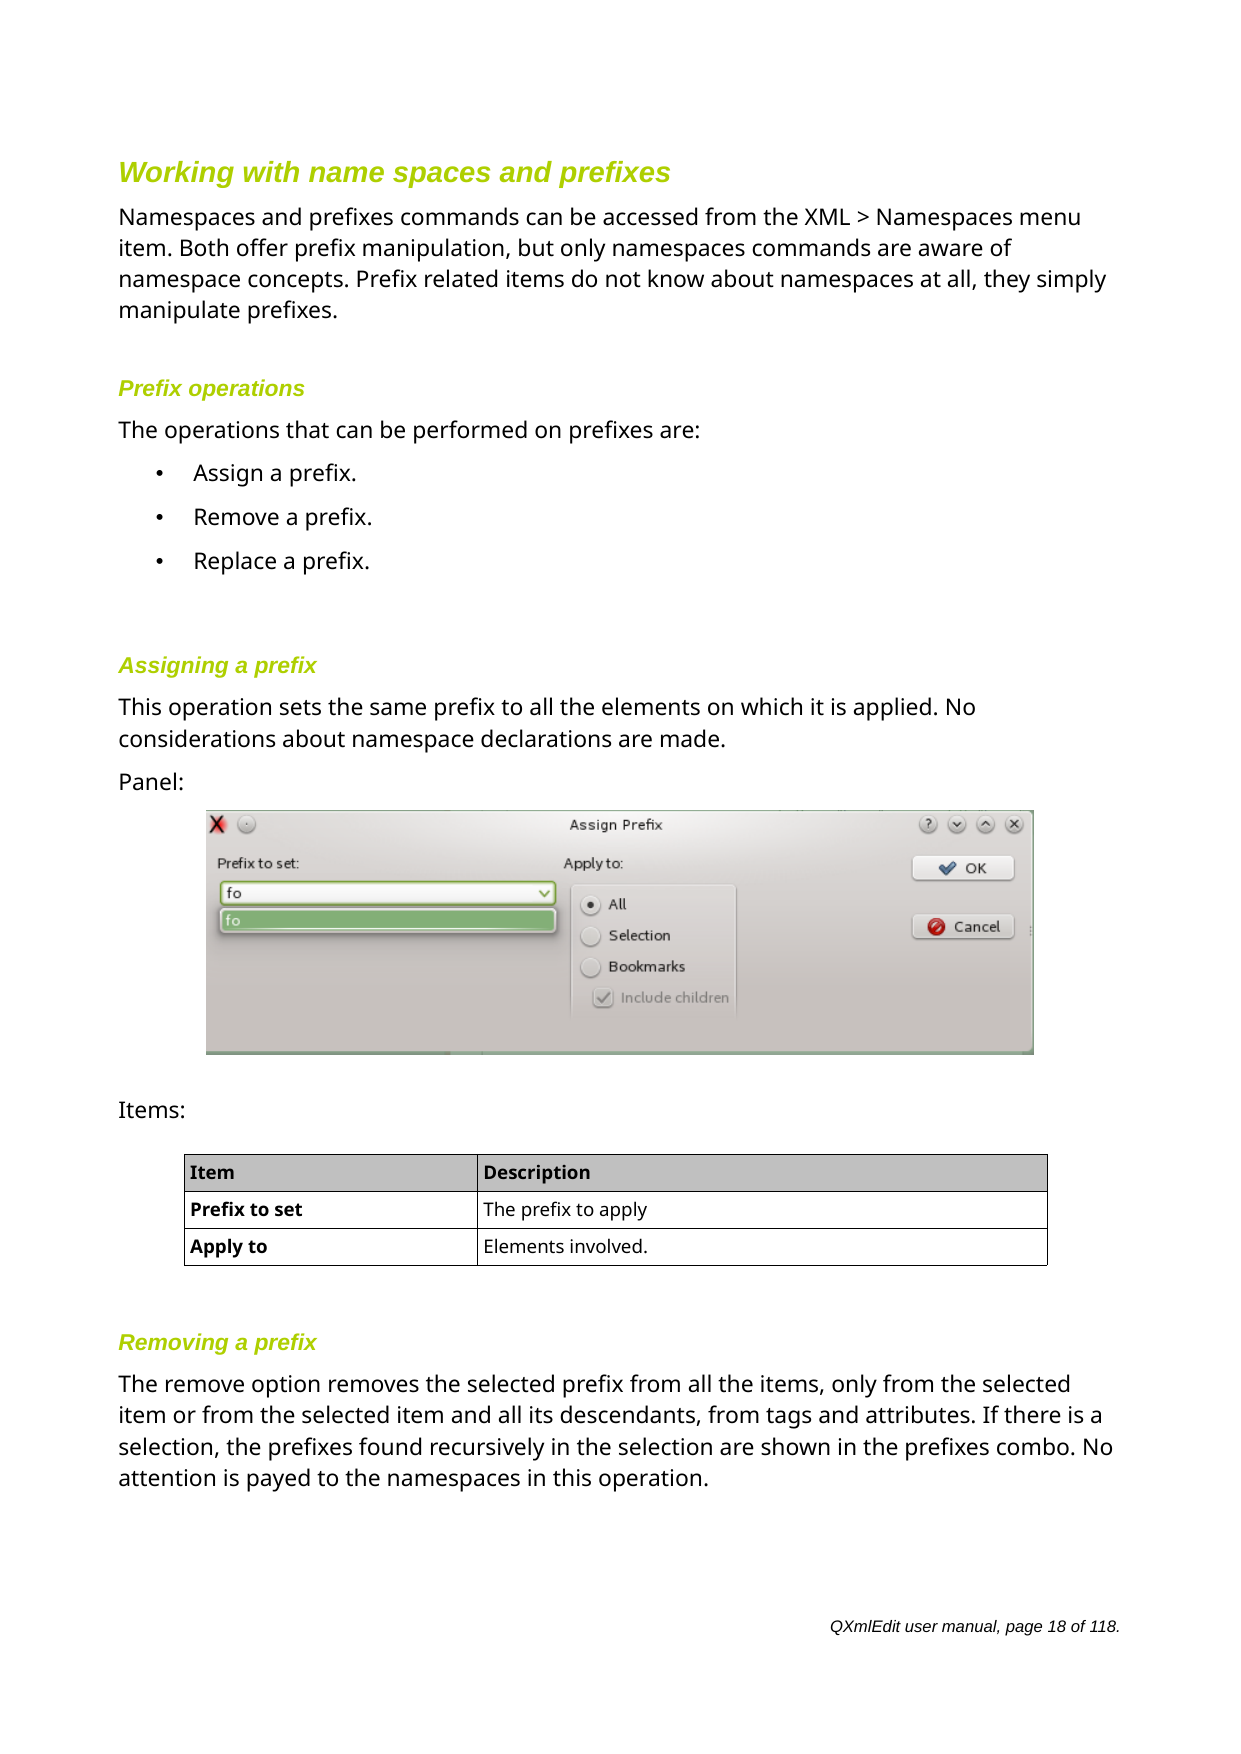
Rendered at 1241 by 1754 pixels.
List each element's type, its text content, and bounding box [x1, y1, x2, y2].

list Assign a prefix. [156, 457, 1122, 489]
list Replace a prefix. [156, 545, 1122, 576]
text This operation sets the same prefix to all the elements on which it is applied. No considerations about namespace declarations are made. [118, 691, 1122, 754]
subtitle Working with name spaces and prefixes [118, 155, 1122, 188]
picture [206, 810, 1034, 1055]
text The operations that can be performed on prefixes are: [118, 414, 1122, 445]
table_cell The prefix to apply [478, 1192, 1047, 1228]
table_cell Prefix to set [185, 1192, 477, 1228]
table_header Description [478, 1155, 1047, 1191]
subtitle Prefix operations [118, 375, 1122, 401]
subtitle Removing a prefix [118, 1329, 1122, 1355]
table_cell Apply to [185, 1229, 477, 1265]
text The remove option removes the selected prefix from all the items, only from the selected item or from the selected item and all its descendants, from tags and attributes. If there is a selection, the prefixes found recursively in the selection are shown in the prefixes combo. No attention is payed to the namespaces in this operation. [118, 1368, 1122, 1493]
text Panel: [118, 766, 1122, 798]
subtitle Assigning a prefix [118, 652, 1122, 679]
list Remove a prefix. [156, 501, 1122, 532]
table_cell Elements involved. [478, 1229, 1047, 1265]
text Namespaces and prefixes commands can be accessed from the XML > Namespaces menu item. Both offer prefix manipulation, but only namespaces commands are aware of namespace concepts. Prefix related items do not know about namespaces at all, they simply manipulate prefixes. [118, 201, 1122, 326]
text Items: [118, 1094, 1122, 1125]
table_header Item [185, 1155, 477, 1191]
